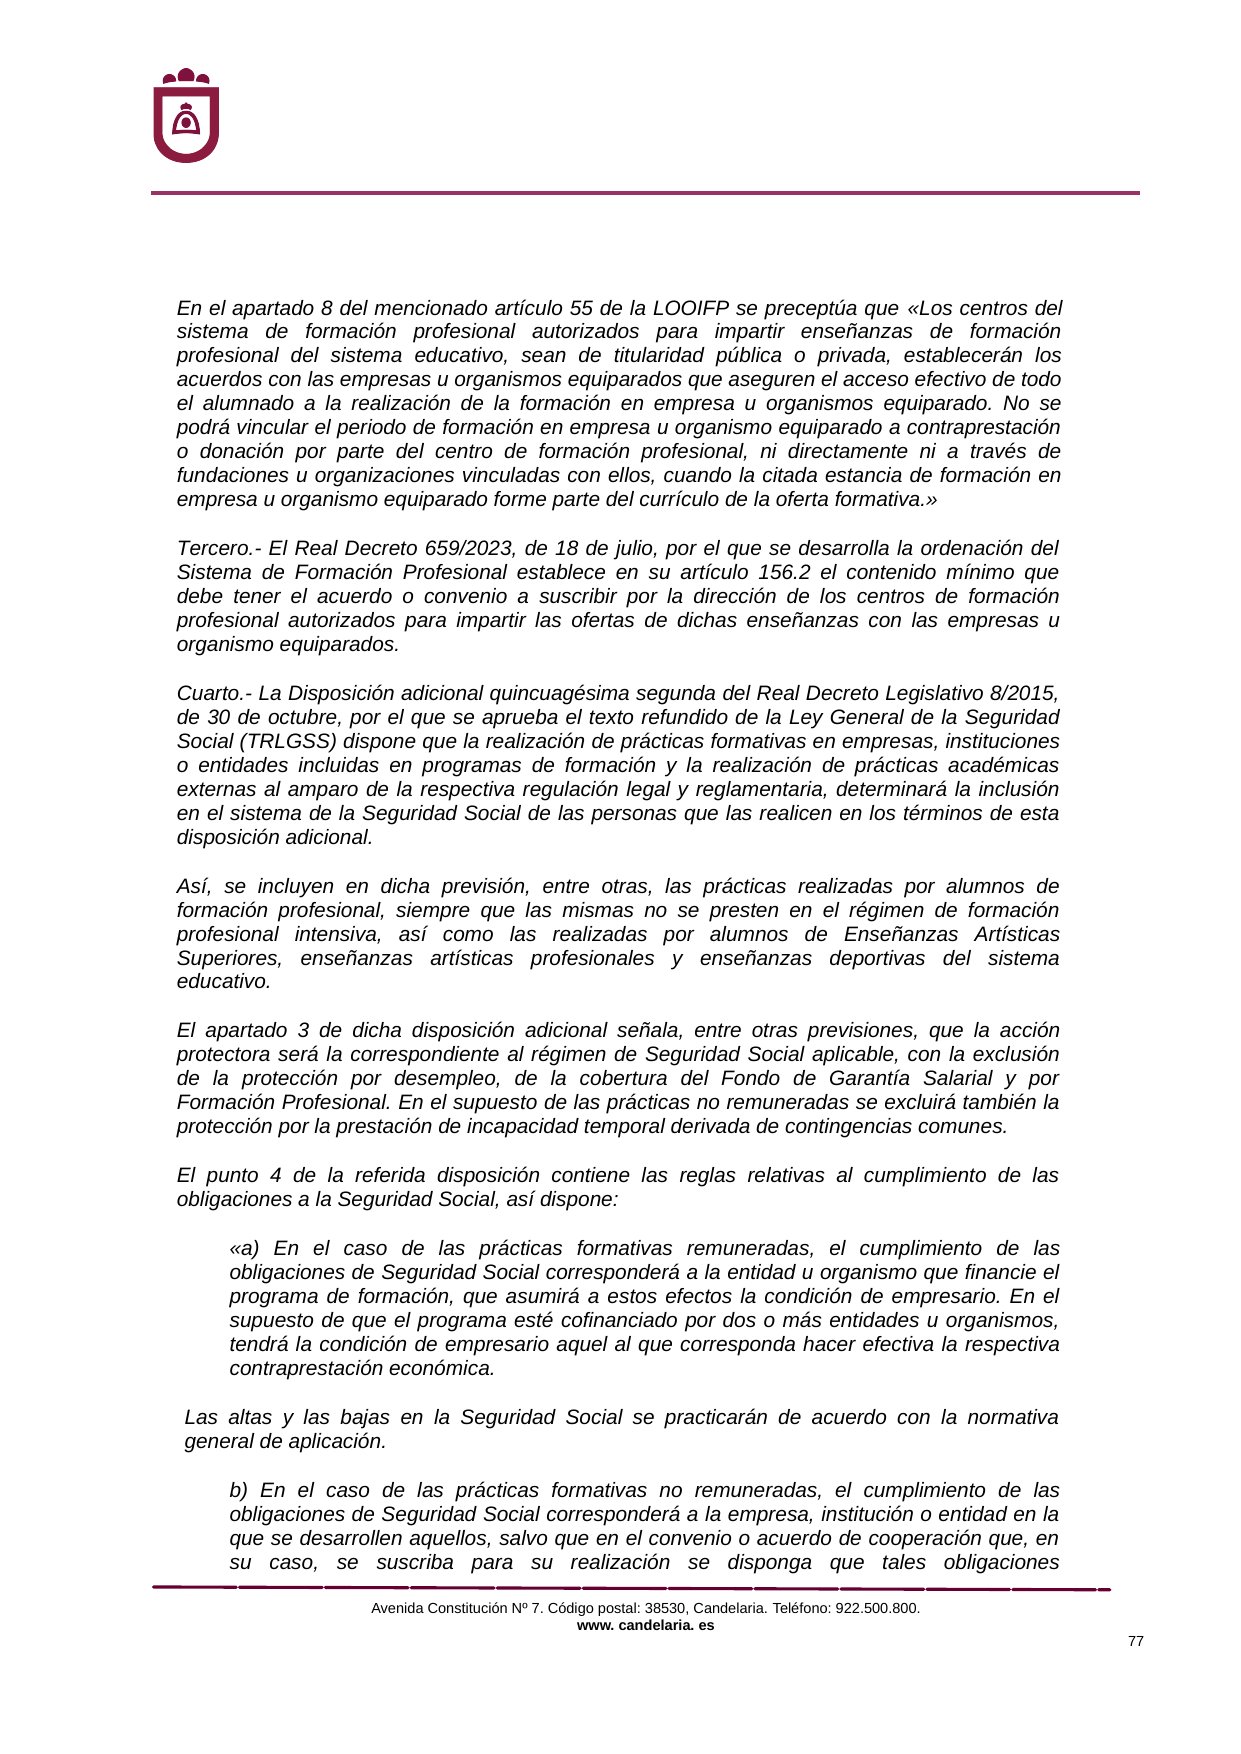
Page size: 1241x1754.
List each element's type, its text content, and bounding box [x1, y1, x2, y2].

text El punto 4 de la referida disposición contiene las reglas relativas al cumplimiento de las obligaciones a la Seguridad Social, así dispone: [177, 1163, 1063, 1211]
text Las altas y las bajas en la Seguridad Social se practicarán de acuerdo con la normativa general de aplicación. [184, 1405, 1063, 1453]
text Así, se incluyen en dicha previsión, entre otras, las prácticas realizadas por alumnos de formación profesional, siempre que las mismas no se presten en el régimen de formación profesional intensiva, así como las realizadas por alumnos de Enseñanzas Artísticas Superiores, enseñanzas artísticas profesionales y enseñanzas deportivas del sistema educativo. [177, 873, 1063, 993]
text En el apartado 8 del mencionado artículo 55 de la LOOIFP se preceptúa que «Los centros del sistema de formación profesional autorizados para impartir enseñanzas de formación profesional del sistema educativo, sean de titularidad pública o privada, establecerán los acuerdos con las empresas u organismos equiparados que aseguren el acceso efectivo de todo el alumnado a la realización de la formación en empresa u organismos equiparado. No se podrá vincular el periodo de formación en empresa u organismo equiparado a contraprestación o donación por parte del centro de formación profesional, ni directamente ni a través de fundaciones u organizaciones vinculadas con ellos, cuando la citada estancia de formación en empresa u organismo equiparado forme parte del currículo de la oferta formativa.» [177, 295, 1064, 511]
text El apartado 3 de dicha disposición adicional señala, entre otras previsiones, que la acción protectora será la correspondiente al régimen de Seguridad Social aplicable, con la exclusión de la protección por desempleo, de la cobertura del Fondo de Garantía Salarial y por Formación Profesional. En el supuesto de las prácticas no remuneradas se excluirá también la protección por la prestación de incapacidad temporal derivada de contingencias comunes. [177, 1018, 1063, 1138]
text b) En el caso de las prácticas formativas no remuneradas, el cumplimiento de las obligaciones de Seguridad Social corresponderá a la empresa, institución o entidad en la que se desarrollen aquellos, salvo que en el convenio o acuerdo de cooperación que, en su caso, se suscriba para su realización se disponga que tales obligaciones [229, 1478, 1063, 1573]
text Tercero.- El Real Decreto 659/2023, de 18 de julio, por el que se desarrolla la ordenación del Sistema de Formación Profesional establece en su artículo 156.2 el contenido mínimo que debe tener el acuerdo o convenio a suscribir por la dirección de los centros de formación profesional autorizados para impartir las ofertas de dichas enseñanzas con las empresas u organismo equiparados. [177, 536, 1063, 656]
text «a) En el caso de las prácticas formativas remuneradas, el cumplimiento de las obligaciones de Seguridad Social corresponderá a la entidad u organismo que financie el programa de formación, que asumirá a estos efectos la condición de empresario. En el supuesto de que el programa esté cofinanciado por dos o más entidades u organismos, tendrá la condición de empresario aquel al que corresponda hacer efectiva la respectiva contraprestación económica. [229, 1236, 1063, 1380]
text Cuarto.- La Disposición adicional quincuagésima segunda del Real Decreto Legislativo 8/2015, de 30 de octubre, por el que se aprueba el texto refundido de la Ley General de la Seguridad Social (TRLGSS) dispone que la realización de prácticas formativas en empresas, instituciones o entidades incluidas en programas de formación y la realización de prácticas académicas externas al amparo de la respectiva regulación legal y reglamentaria, determinará la inclusión en el sistema de la Seguridad Social de las personas que las realicen en los términos de esta disposición adicional. [177, 681, 1063, 848]
